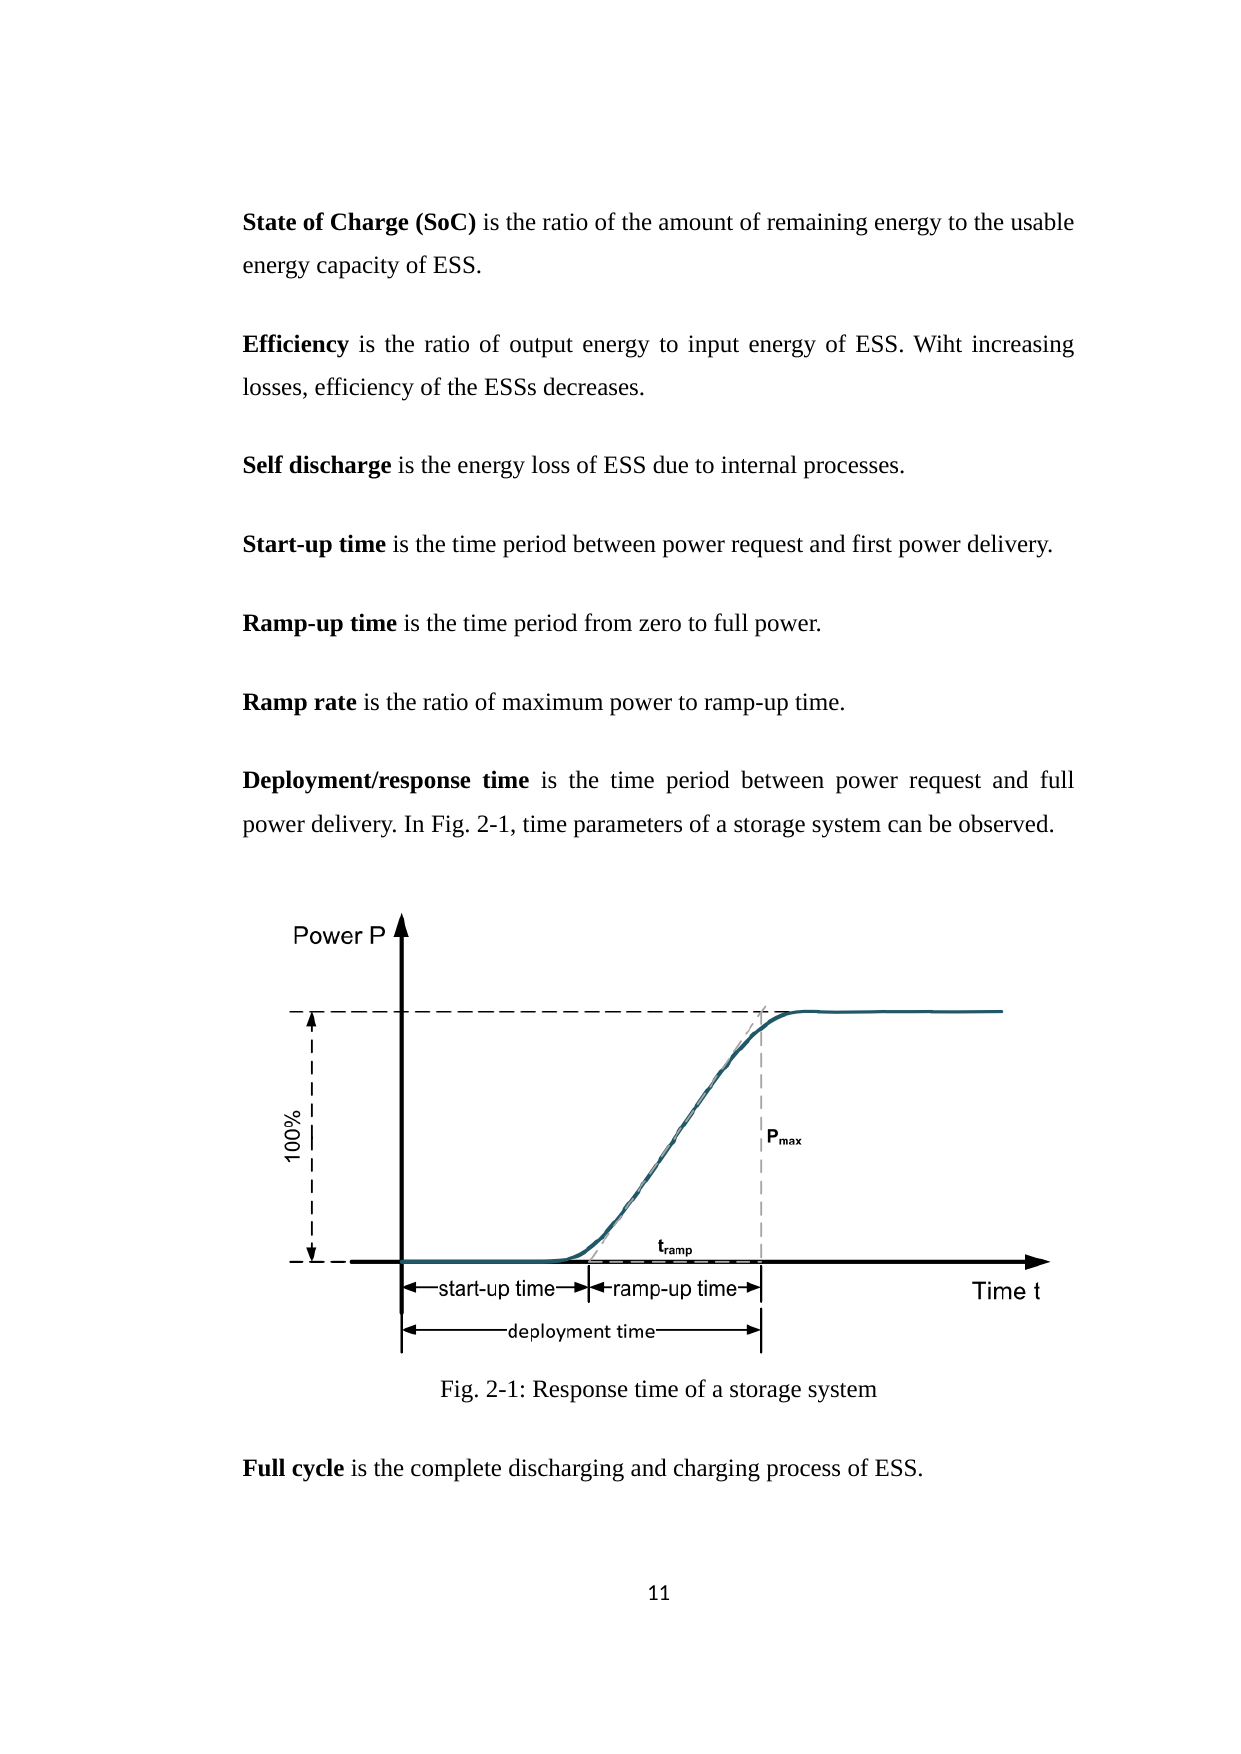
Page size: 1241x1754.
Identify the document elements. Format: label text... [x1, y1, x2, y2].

text Full cycle is the complete discharging and charging process of ESS. [242, 1453, 1075, 1481]
text Efficiency is the ratio of output energy to input energy of ESS. Wiht increasing losses, efficiency of the ESSs decreases. [242, 329, 1075, 401]
text Deployment/response time is the time period between power request and full power delivery. In Fig. 2-1, time parameters of a storage system can be observed. [242, 766, 1075, 837]
text Ramp rate is the ratio of maximum power to ramp-up time. [242, 687, 1075, 716]
text Start-up time is the time period between power request and first power delivery. [242, 529, 1075, 558]
text Self discharge is the energy loss of ESS due to internal processes. [242, 451, 1075, 479]
picture [242, 900, 1075, 1372]
text State of Charge (SoC) is the ratio of the amount of remaining energy to the usable energy capacity of ESS. [242, 207, 1075, 279]
text Ramp-up time is the time period from zero to full power. [242, 608, 1075, 637]
text Fig. 2-1: Response time of a storage system [242, 1372, 1075, 1403]
